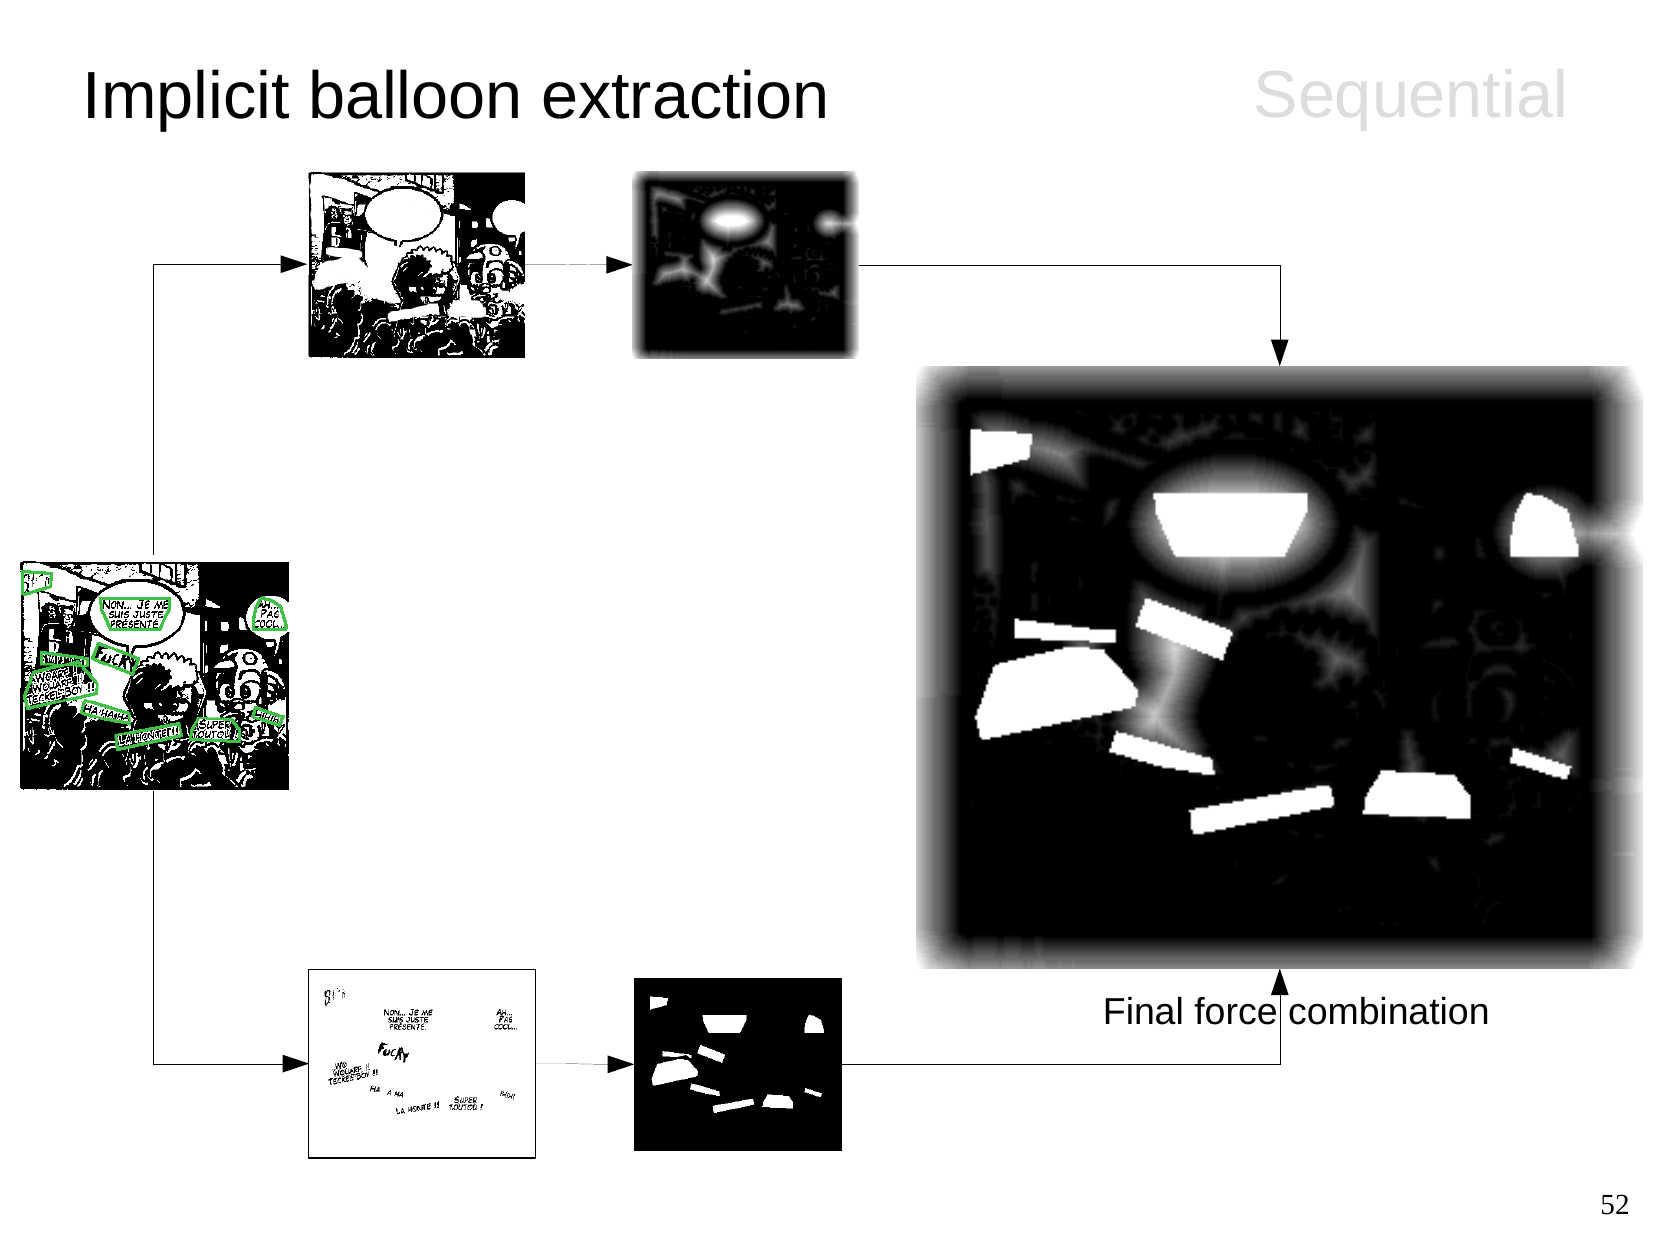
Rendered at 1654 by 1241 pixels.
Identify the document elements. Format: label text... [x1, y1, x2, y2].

picture [17, 555, 290, 792]
picture [632, 171, 859, 359]
picture [916, 366, 1643, 969]
picture [634, 978, 842, 1151]
picture [309, 969, 536, 1158]
title Implicit balloon extraction [82, 49, 1571, 142]
picture [307, 171, 525, 358]
text_box Final force combination [915, 983, 1654, 1041]
